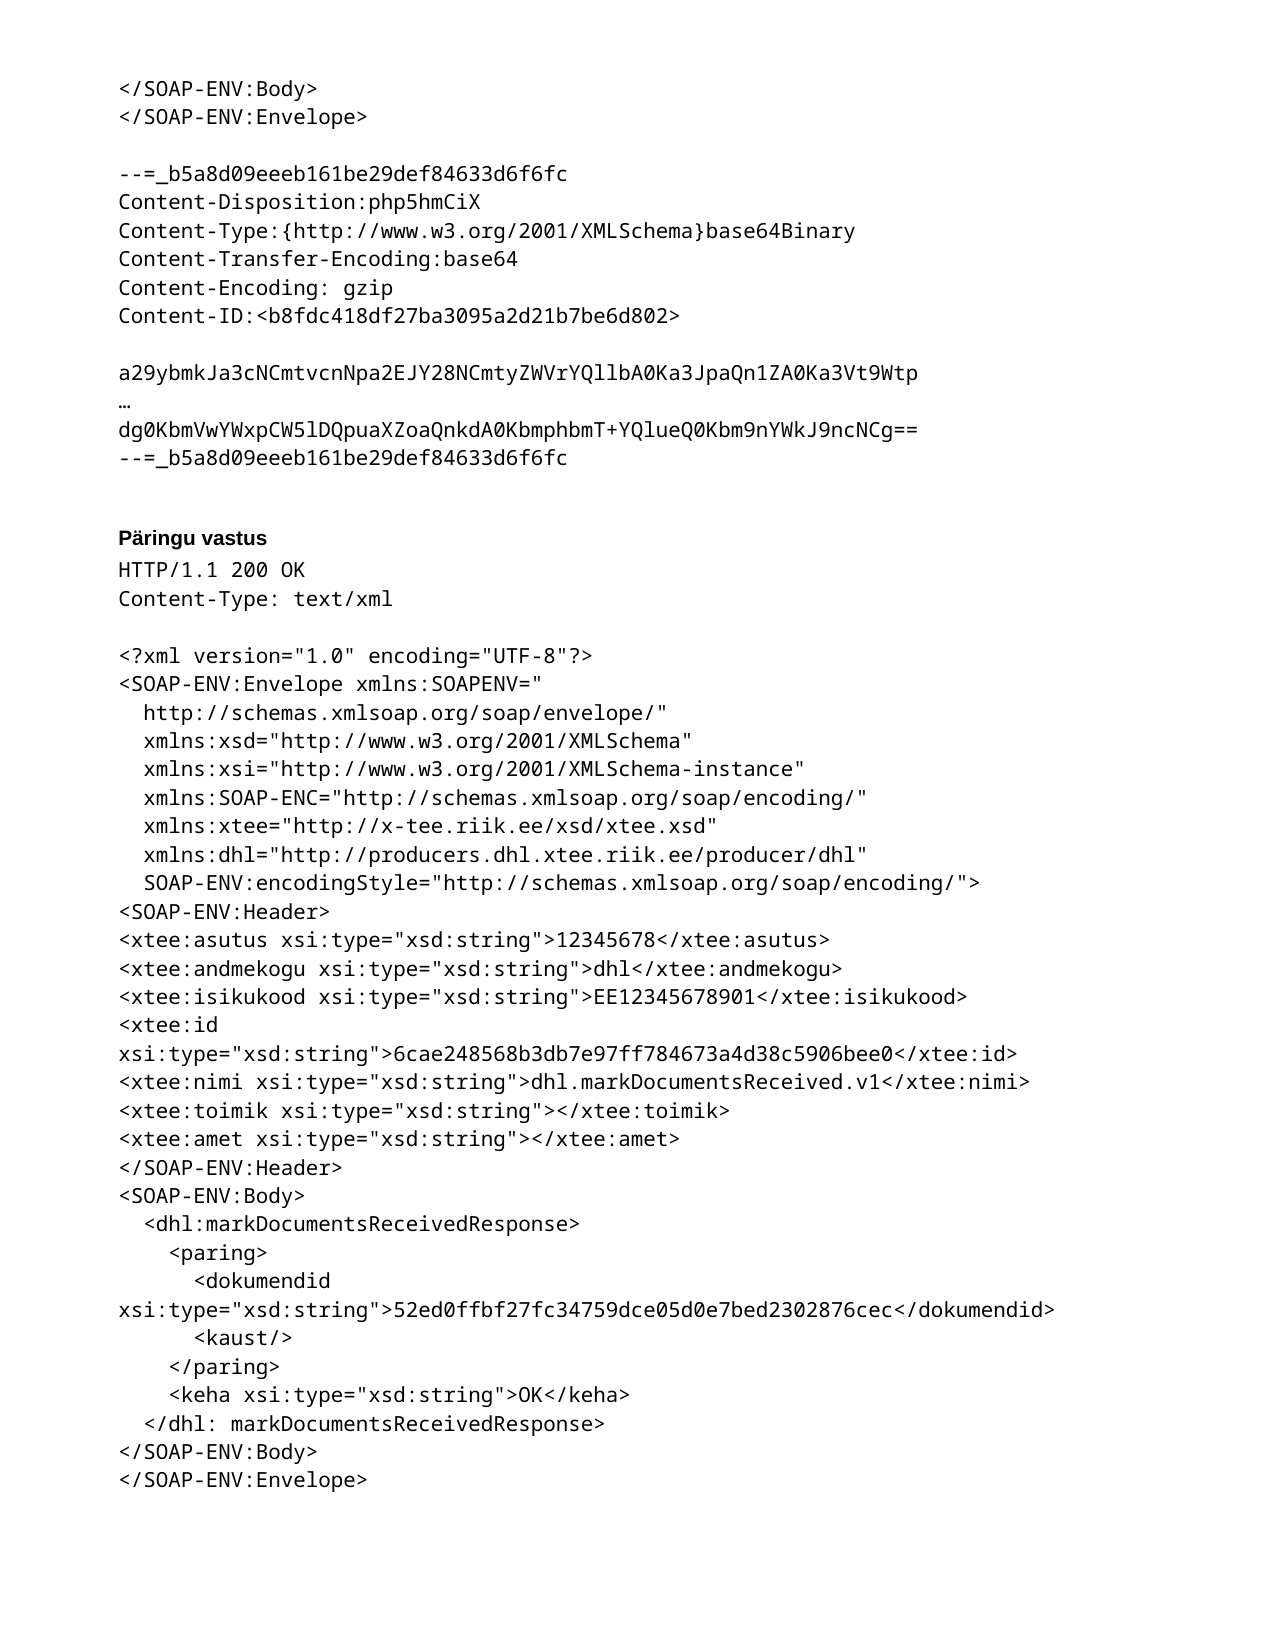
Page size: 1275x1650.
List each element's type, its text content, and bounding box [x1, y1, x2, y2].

text SOAP-ENV:encodingStyle="http://schemas.xmlsoap.org/soap/encoding/"> [118, 868, 1157, 897]
text <SOAP-ENV:Envelope xmlns:SOAPENV=" [118, 669, 1157, 698]
text </paring> [118, 1352, 1157, 1380]
text http://schemas.xmlsoap.org/soap/envelope/" [118, 698, 1157, 726]
text Content-Transfer-Encoding:base64 [118, 244, 1157, 273]
text </SOAP-ENV:Header> [118, 1153, 1157, 1181]
text </SOAP-ENV:Body> [118, 1437, 1157, 1466]
text <xtee:toimik xsi:type="xsd:string"></xtee:toimik> [118, 1096, 1157, 1124]
text </dhl: markDocumentsReceivedResponse> [118, 1409, 1157, 1437]
text <xtee:isikukood xsi:type="xsd:string">EE12345678901</xtee:isikukood> [118, 982, 1157, 1011]
text <xtee:amet xsi:type="xsd:string"></xtee:amet> [118, 1124, 1157, 1153]
text <SOAP-ENV:Body> [118, 1181, 1157, 1209]
text xmlns:dhl="http://producers.dhl.xtee.riik.ee/producer/dhl" [118, 840, 1157, 868]
text xmlns:xsd="http://www.w3.org/2001/XMLSchema" [118, 726, 1157, 754]
text <?xml version="1.0" encoding="UTF-8"?> [118, 641, 1157, 669]
text xsi:type="xsd:string">6cae248568b3db7e97ff784673a4d38c5906bee0</xtee:id> [118, 1039, 1157, 1067]
text <paring> [118, 1238, 1157, 1266]
text <xtee:asutus xsi:type="xsd:string">12345678</xtee:asutus> [118, 925, 1157, 954]
text <SOAP-ENV:Header> [118, 897, 1157, 925]
text <keha xsi:type="xsd:string">OK</keha> [118, 1380, 1157, 1409]
text <dokumendid xsi:type="xsd:string">52ed0ffbf27fc34759dce05d0e7bed2302876cec</dokumendid> [118, 1266, 1157, 1323]
text Content-Encoding: gzip [118, 273, 1157, 301]
text xmlns:xsi="http://www.w3.org/2001/XMLSchema-instance" [118, 754, 1157, 783]
text HTTP/1.1 200 OK [118, 556, 1157, 584]
text Content-Type:{http://www.w3.org/2001/XMLSchema}base64Binary [118, 216, 1157, 244]
text --=_b5a8d09eeeb161be29def84633d6f6fc [118, 443, 1157, 472]
text <xtee:andmekogu xsi:type="xsd:string">dhl</xtee:andmekogu> [118, 954, 1157, 982]
text xmlns:SOAP-ENC="http://schemas.xmlsoap.org/soap/encoding/" [118, 783, 1157, 811]
text </SOAP-ENV:Body> [118, 74, 1157, 102]
text Content-Type: text/xml [118, 584, 1157, 612]
text Content-Disposition:php5hmCiX [118, 187, 1157, 216]
text <xtee:nimi xsi:type="xsd:string">dhl.markDocumentsReceived.v1</xtee:nimi> [118, 1067, 1157, 1096]
text --=_b5a8d09eeeb161be29def84633d6f6fc [118, 159, 1157, 187]
text </SOAP-ENV:Envelope> [118, 102, 1157, 131]
text <dhl:markDocumentsReceivedResponse> [118, 1209, 1157, 1238]
text a29ybmkJa3cNCmtvcnNpa2EJY28NCmtyZWVrYQllbA0Ka3JpaQn1ZA0Ka3Vt9Wtp [118, 358, 1157, 387]
text … [118, 387, 1157, 415]
text <kaust/> [118, 1323, 1157, 1352]
text xmlns:xtee="http://x-tee.riik.ee/xsd/xtee.xsd" [118, 811, 1157, 840]
text <xtee:id [118, 1011, 1157, 1039]
text </SOAP-ENV:Envelope> [118, 1466, 1157, 1494]
text dg0KbmVwYWxpCW5lDQpuaXZoaQnkdA0KbmphbmT+YQlueQ0Kbm9nYWkJ9ncNCg== [118, 415, 1157, 443]
text Content-ID:<b8fdc418df27ba3095a2d21b7be6d802> [118, 301, 1157, 330]
subtitle Päringu vastus [118, 525, 1157, 549]
